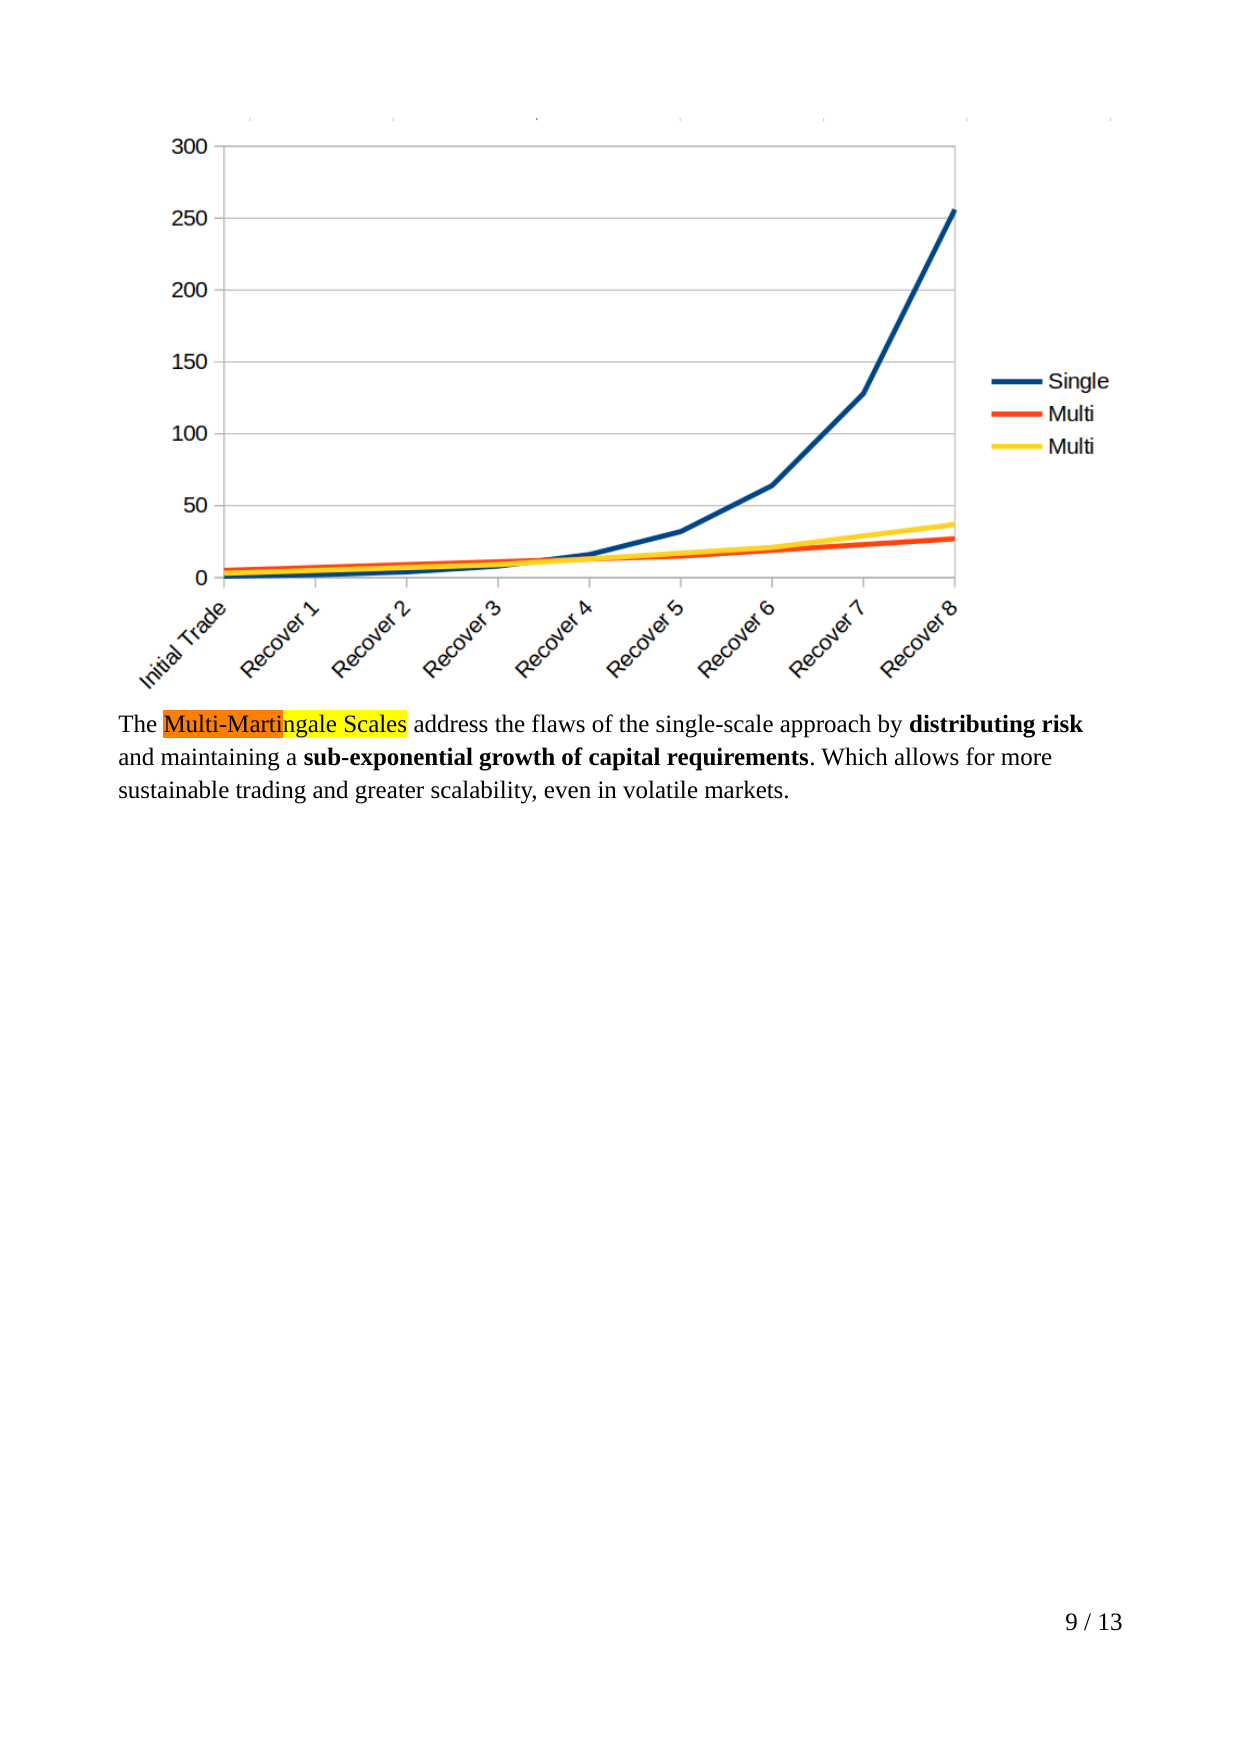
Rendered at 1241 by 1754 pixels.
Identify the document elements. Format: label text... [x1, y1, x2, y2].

text The Multi-Martingale Scales address the flaws of the single-scale approach by distributing risk and maintaining a sub-exponential growth of capital requirements. Which allows for more sustainable trading and greater scalability, even in volatile markets. [118, 706, 1122, 804]
picture [118, 118, 1123, 706]
